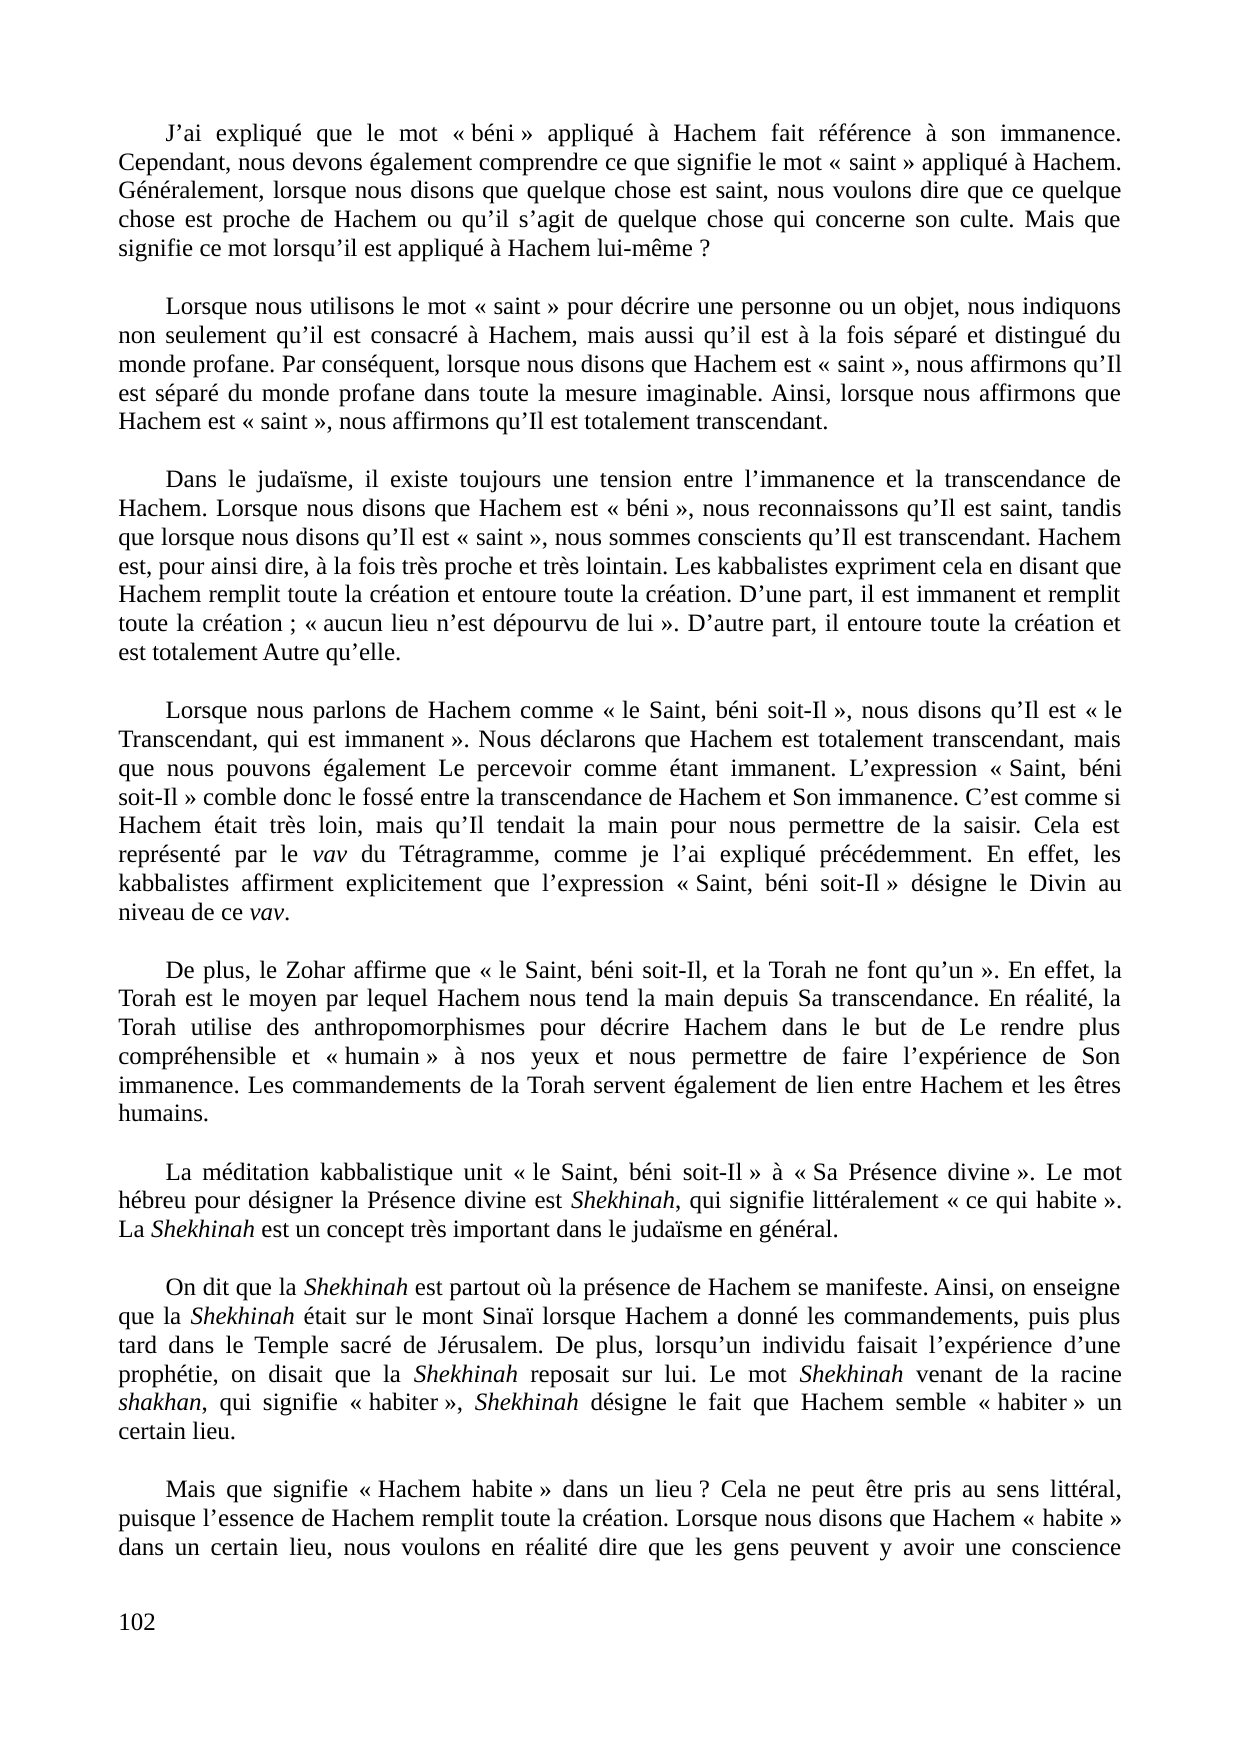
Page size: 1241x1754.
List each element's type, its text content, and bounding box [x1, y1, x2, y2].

text Mais que signifie « Hachem habite » dans un lieu ? Cela ne peut être pris au sens littéral, puisque l’essence de Hachem remplit toute la création. Lorsque nous disons que Hachem « habite » dans un certain lieu, nous voulons en réalité dire que les gens peuvent y avoir une conscience [118, 1474, 1122, 1561]
text Lorsque nous utilisons le mot « saint » pour décrire une personne ou un objet, nous indiquons non seulement qu’il est consacré à Hachem, mais aussi qu’il est à la fois séparé et distingué du monde profane. Par conséquent, lorsque nous disons que Hachem est « saint », nous affirmons qu’Il est séparé du monde profane dans toute la mesure imaginable. Ainsi, lorsque nous affirmons que Hachem est « saint », nous affirmons qu’Il est totalement transcendant. [118, 291, 1122, 435]
text De plus, le Zohar affirme que « le Saint, béni soit-Il, et la Torah ne font qu’un ». En effet, la Torah est le moyen par lequel Hachem nous tend la main depuis Sa transcendance. En réalité, la Torah utilise des anthropomorphismes pour décrire Hachem dans le but de Le rendre plus compréhensible et « humain » à nos yeux et nous permettre de faire l’expérience de Son immanence. Les commandements de la Torah servent également de lien entre Hachem et les êtres humains. [118, 955, 1122, 1127]
text Dans le judaïsme, il existe toujours une tension entre l’immanence et la transcendance de Hachem. Lorsque nous disons que Hachem est « béni », nous reconnaissons qu’Il est saint, tandis que lorsque nous disons qu’Il est « saint », nous sommes conscients qu’Il est transcendant. Hachem est, pour ainsi dire, à la fois très proche et très lointain. Les kabbalistes expriment cela en disant que Hachem remplit toute la création et entoure toute la création. D’une part, il est immanent et remplit toute la création ; « aucun lieu n’est dépourvu de lui ». D’autre part, il entoure toute la création et est totalement Autre qu’elle. [118, 464, 1122, 666]
text Lorsque nous parlons de Hachem comme « le Saint, béni soit-Il », nous disons qu’Il est « le Transcendant, qui est immanent ». Nous déclarons que Hachem est totalement transcendant, mais que nous pouvons également Le percevoir comme étant immanent. L’expression « Saint, béni soit‑Il » comble donc le fossé entre la transcendance de Hachem et Son immanence. C’est comme si Hachem était très loin, mais qu’Il tendait la main pour nous permettre de la saisir. Cela est représenté par le vav du Tétragramme, comme je l’ai expliqué précédemment. En effet, les kabbalistes affirment explicitement que l’expression « Saint, béni soit-Il » désigne le Divin au niveau de ce vav. [118, 695, 1122, 925]
text La méditation kabbalistique unit « le Saint, béni soit-Il » à « Sa Présence divine ». Le mot hébreu pour désigner la Présence divine est Shekhinah, qui signifie littéralement « ce qui habite ». La Shekhinah est un concept très important dans le judaïsme en général. [118, 1157, 1122, 1243]
text On dit que la Shekhinah est partout où la présence de Hachem se manifeste. Ainsi, on enseigne que la Shekhinah était sur le mont Sinaï lorsque Hachem a donné les commandements, puis plus tard dans le Temple sacré de Jérusalem. De plus, lorsqu’un individu faisait l’expérience d’une prophétie, on disait que la Shekhinah reposait sur lui. Le mot Shekhinah venant de la racine shakhan, qui signifie « habiter », Shekhinah désigne le fait que Hachem semble « habiter » un certain lieu. [118, 1272, 1122, 1445]
text J’ai expliqué que le mot « béni » appliqué à Hachem fait référence à son immanence. Cependant, nous devons également comprendre ce que signifie le mot « saint » appliqué à Hachem. Généralement, lorsque nous disons que quelque chose est saint, nous voulons dire que ce quelque chose est proche de Hachem ou qu’il s’agit de quelque chose qui concerne son culte. Mais que signifie ce mot lorsqu’il est appliqué à Hachem lui-même ? [118, 118, 1122, 262]
